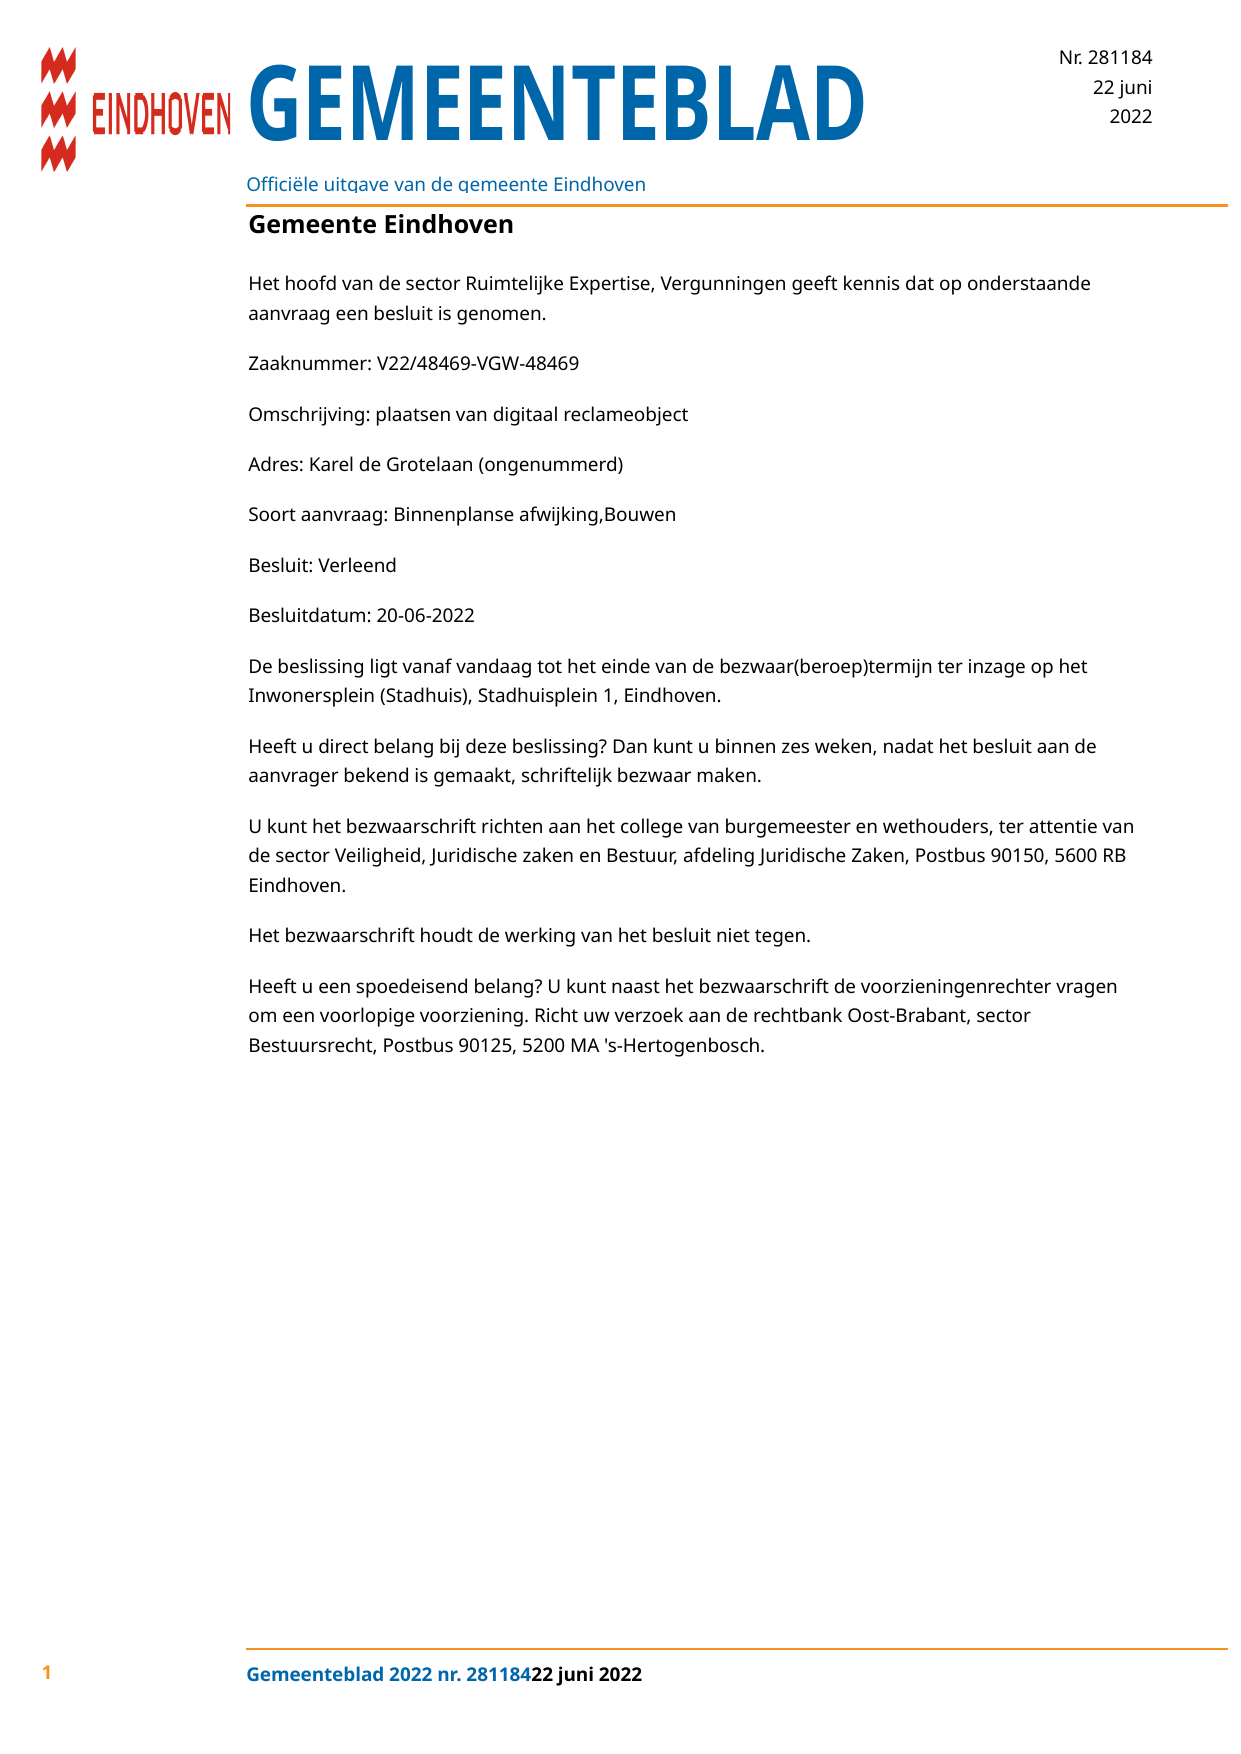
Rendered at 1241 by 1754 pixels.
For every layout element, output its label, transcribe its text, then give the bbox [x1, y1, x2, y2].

text Besluitdatum: 20-06-2022 [248, 602, 1152, 628]
text Zaaknummer: V22/48469-VGW-48469 [248, 350, 1152, 376]
text Soort aanvraag: Binnenplanse afwijking,Bouwen [248, 502, 1152, 527]
text Het bezwaarschrift houdt de werking van het besluit niet tegen. [248, 922, 1152, 948]
text Gemeente Eindhoven [248, 207, 1152, 241]
text Heeft u een spoedeisend belang? U kunt naast het bezwaarschrift de voorzieningenrechter vragen om een voorlopige voorziening. Richt uw verzoek aan de rechtbank Oost-Brabant, sector Bestuursrecht, Postbus 90125, 5200 MA 's-Hertogenbosch. [248, 973, 1152, 1058]
text U kunt het bezwaarschrift richten aan het college van burgemeester en wethouders, ter attentie van de sector Veiligheid, Juridische zaken en Bestuur, afdeling Juridische Zaken, Postbus 90150, 5600 RB Eindhoven. [248, 813, 1152, 898]
picture [41, 47, 231, 172]
text Adres: Karel de Grotelaan (ongenummerd) [248, 451, 1152, 477]
text De beslissing ligt vanaf vandaag tot het einde van de bezwaar(beroep)termijn ter inzage op het Inwonersplein (Stadhuis), Stadhuisplein 1, Eindhoven. [248, 653, 1152, 708]
text Besluit: Verleend [248, 552, 1152, 578]
text Omschrijving: plaatsen van digitaal reclameobject [248, 401, 1152, 426]
text Heeft u direct belang bij deze beslissing? Dan kunt u binnen zes weken, nadat het besluit aan de aanvrager bekend is gemaakt, schriftelijk bezwaar maken. [248, 733, 1152, 788]
text Het hoofd van de sector Ruimtelijke Expertise, Vergunningen geeft kennis dat op onderstaande aanvraag een besluit is genomen. [248, 270, 1152, 326]
